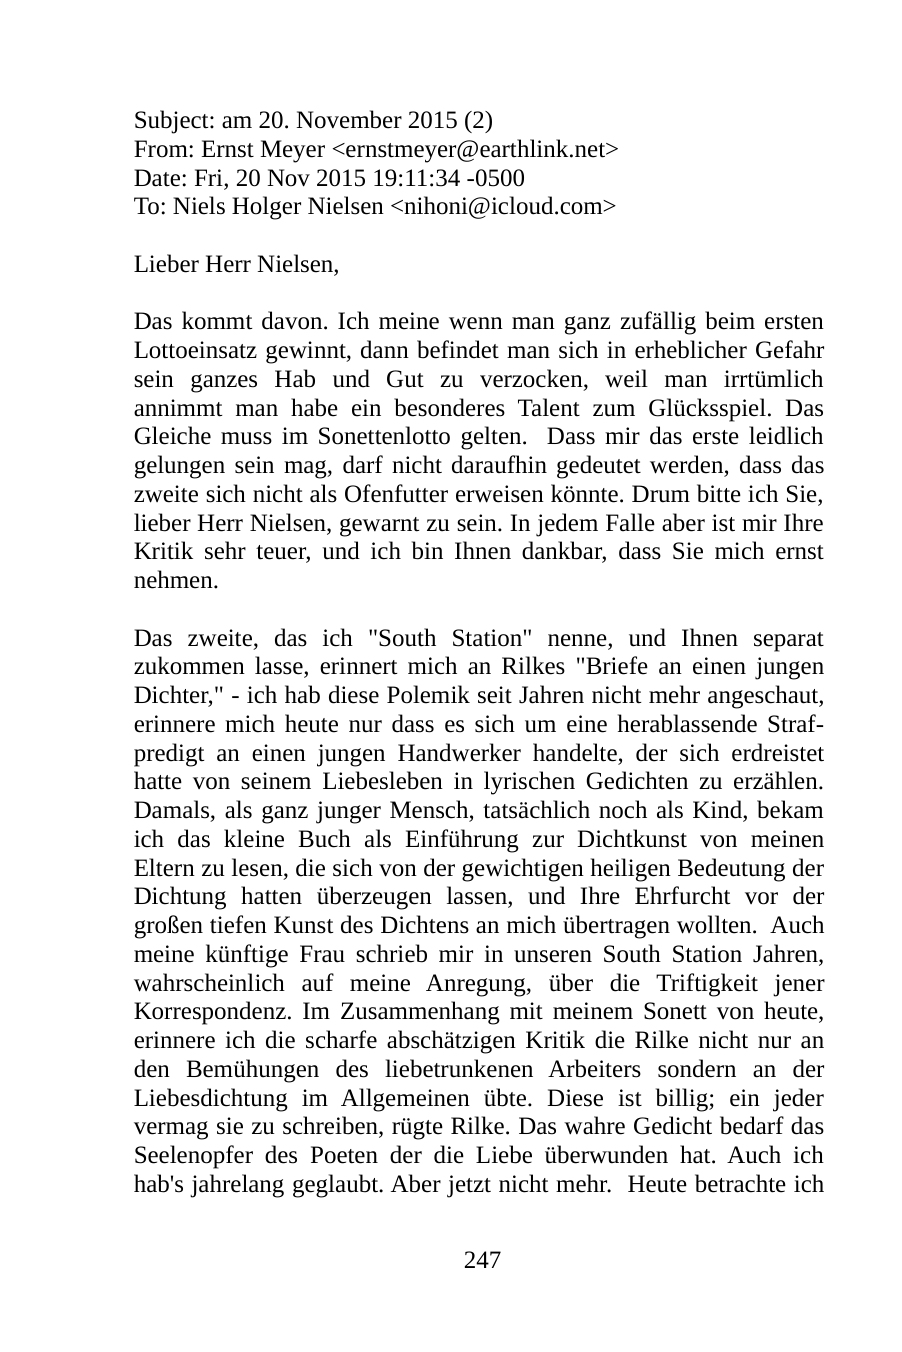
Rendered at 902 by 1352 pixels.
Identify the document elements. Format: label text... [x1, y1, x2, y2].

text From: Ernst Meyer <ernstmeyer@earthlink.net> [133, 134, 825, 163]
text To: Niels Holger Nielsen <nihoni@icloud.com> [133, 191, 825, 220]
text Date: Fri, 20 Nov 2015 19:11:34 -0500 [133, 163, 825, 191]
text Das zweite, das ich "South Station" nenne, und Ihnen separat zukommen lasse, erinnert mich an Rilkes "Briefe an einen jungen Dichter," - ich hab diese Polemik seit Jahren nicht mehr angeschaut, erinnere mich heute nur dass es sich um eine herablassende Straf-predigt an einen jungen Handwerker handelte, der sich erdreistet hatte von seinem Liebesleben in lyrischen Gedichten zu erzählen. Damals, als ganz junger Mensch, tatsächlich noch als Kind, bekam ich das kleine Buch als Einführung zur Dichtkunst von meinen Eltern zu lesen, die sich von der gewichtigen heiligen Bedeutung der Dichtung hatten überzeugen lassen, und Ihre Ehrfurcht vor der großen tiefen Kunst des Dichtens an mich übertragen wollten. Auch meine künftige Frau schrieb mir in unseren South Station Jahren, wahrscheinlich auf meine Anregung, über die Triftigkeit jener Korrespondenz. Im Zusammenhang mit meinem Sonett von heute, erinnere ich die scharfe abschätzigen Kritik die Rilke nicht nur an den Bemühungen des liebetrunkenen Arbeiters sondern an der Liebesdichtung im Allgemeinen übte. Diese ist billig; ein jeder vermag sie zu schreiben, rügte Rilke. Das wahre Gedicht bedarf das Seelenopfer des Poeten der die Liebe überwunden hat. Auch ich hab's jahrelang geglaubt. Aber jetzt nicht mehr. Heute betrachte ich [133, 623, 825, 1198]
text Lieber Herr Nielsen, [133, 249, 825, 278]
text Das kommt davon. Ich meine wenn man ganz zufällig beim ersten Lottoeinsatz gewinnt, dann befindet man sich in erheblicher Gefahr sein ganzes Hab und Gut zu verzocken, weil man irrtümlich annimmt man habe ein besonderes Talent zum Glücksspiel. Das Gleiche muss im Sonettenlotto gelten. Dass mir das erste leidlich gelungen sein mag, darf nicht daraufhin gedeutet werden, dass das zweite sich nicht als Ofenfutter erweisen könnte. Drum bitte ich Sie, lieber Herr Nielsen, gewarnt zu sein. In jedem Falle aber ist mir Ihre Kritik sehr teuer, und ich bin Ihnen dankbar, dass Sie mich ernst nehmen. [133, 306, 825, 594]
text Subject: am 20. November 2015 (2) [133, 105, 825, 134]
